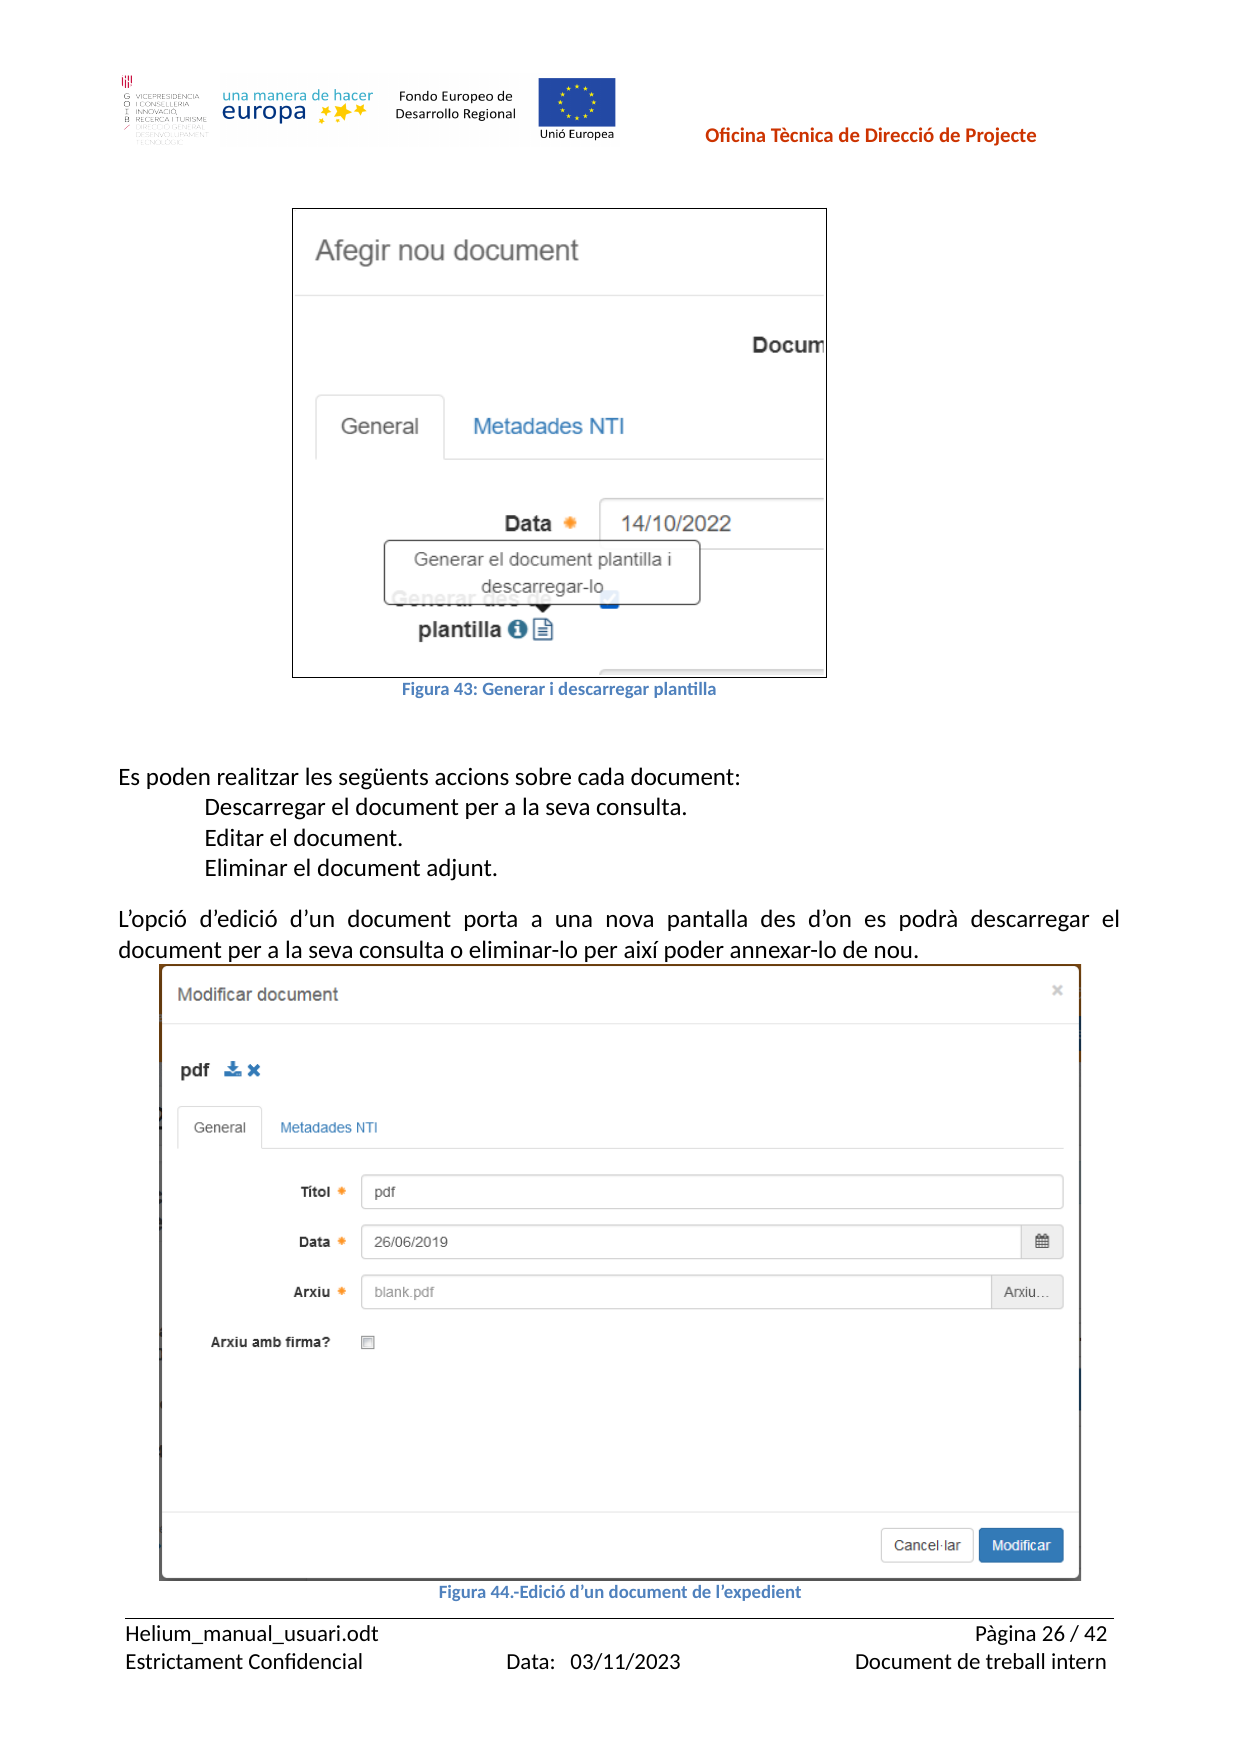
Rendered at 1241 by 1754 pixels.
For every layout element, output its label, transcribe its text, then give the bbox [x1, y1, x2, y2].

text Figura 43: Generar i descarregar plantilla [225, 208, 894, 700]
list Editar el document. [193, 822, 1122, 852]
list Eliminar el document adjunt. [193, 852, 1122, 883]
picture [219, 73, 621, 147]
picture [159, 964, 1082, 1581]
text Es poden realitzar les següents accions sobre cada document: [118, 761, 1122, 791]
text Figura 44.-Edició d’un document de l’expedient [118, 1581, 1122, 1603]
picture [118, 73, 213, 147]
list Descarregar el document per a la seva consulta. [193, 791, 1122, 822]
text L’opció d’edició d’un document porta a una nova pantalla des d’on es podrà descarregar el document per a la seva consulta o eliminar-lo per així poder annexar-lo de nou. [118, 903, 1122, 964]
